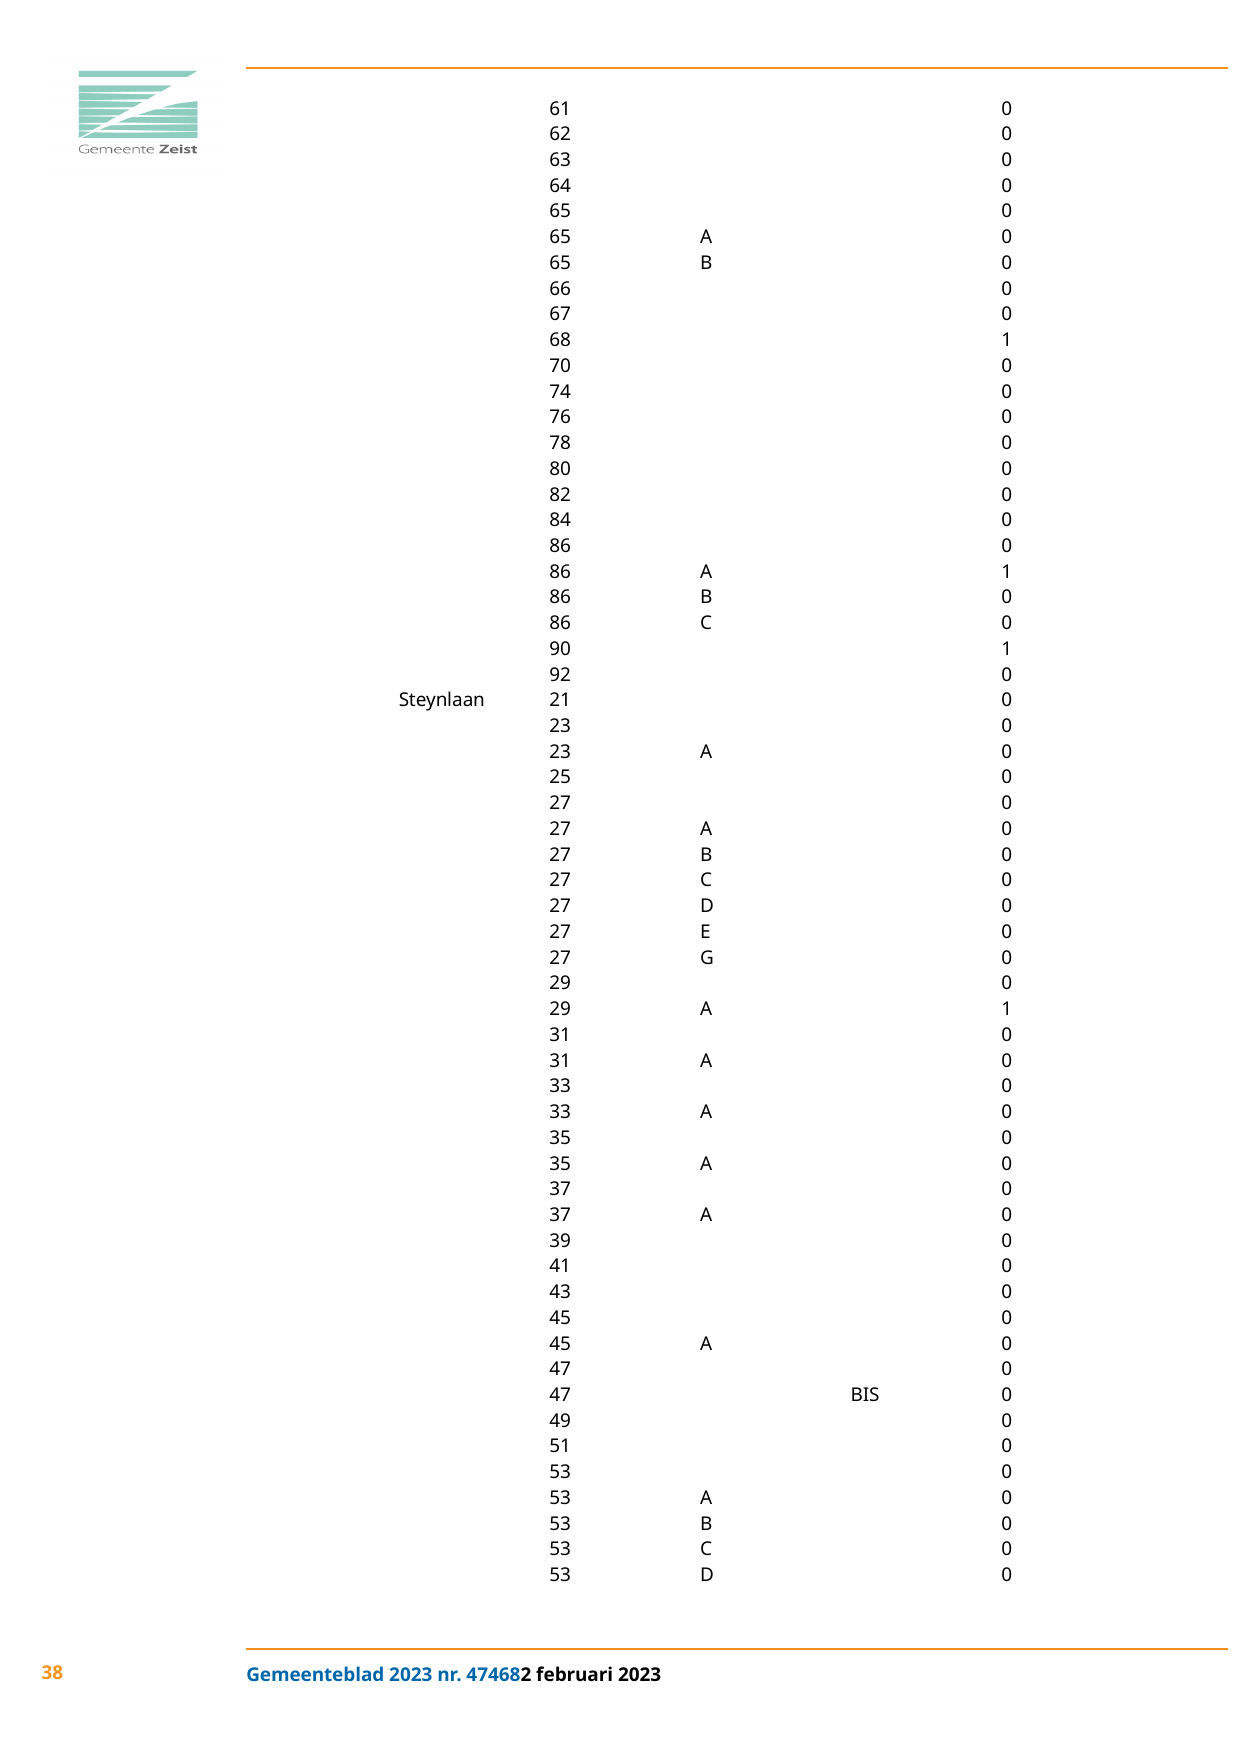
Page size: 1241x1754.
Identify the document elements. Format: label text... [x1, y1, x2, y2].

table_cell 0 [1001, 275, 1152, 301]
table_cell 86 [549, 609, 700, 635]
table_cell [248, 1407, 398, 1433]
table_cell [248, 1381, 398, 1407]
table_cell [399, 506, 549, 532]
table_cell [850, 1510, 1001, 1536]
table_cell A [700, 224, 850, 249]
table_cell 29 [549, 970, 700, 995]
table_cell [850, 867, 1001, 892]
table_cell 21 [549, 687, 700, 712]
table_cell [700, 352, 850, 378]
table_cell [399, 249, 549, 275]
table_cell 39 [549, 1227, 700, 1253]
table_cell [700, 1021, 850, 1047]
table_cell A [700, 995, 850, 1021]
table_cell [700, 1253, 850, 1278]
table_cell [700, 1124, 850, 1150]
table_cell [248, 1510, 398, 1536]
table_cell 82 [549, 481, 700, 506]
table_cell C [700, 867, 850, 892]
table_cell [700, 764, 850, 789]
table_cell 53 [549, 1484, 700, 1510]
table_cell [850, 1536, 1001, 1561]
table_cell 27 [549, 841, 700, 867]
table_cell [850, 1561, 1001, 1587]
table_cell B [700, 584, 850, 609]
table_cell [399, 609, 549, 635]
table_cell [248, 764, 398, 789]
table_cell 31 [549, 1021, 700, 1047]
table_cell [248, 867, 398, 892]
table_cell 0 [1001, 712, 1152, 738]
table_cell 65 [549, 224, 700, 249]
table_cell 86 [549, 584, 700, 609]
table_cell 0 [1001, 1356, 1152, 1381]
table_cell [700, 1227, 850, 1253]
table_cell A [700, 738, 850, 764]
table_cell [248, 1175, 398, 1201]
table_cell [399, 121, 549, 146]
table_cell 0 [1001, 301, 1152, 326]
table_cell [399, 532, 549, 558]
table_cell [700, 1381, 850, 1407]
table_cell C [700, 609, 850, 635]
table_cell [700, 970, 850, 995]
table_cell [399, 1124, 549, 1150]
table_cell [700, 1459, 850, 1484]
table_cell [248, 970, 398, 995]
table_cell [248, 1561, 398, 1587]
table_cell [850, 944, 1001, 969]
table_cell [399, 584, 549, 609]
table_cell 25 [549, 764, 700, 789]
table_cell 0 [1001, 1536, 1152, 1561]
table_cell 0 [1001, 1381, 1152, 1407]
table_cell 0 [1001, 738, 1152, 764]
table_cell 47 [549, 1381, 700, 1407]
table_cell 78 [549, 429, 700, 455]
table_cell [399, 1175, 549, 1201]
table_cell [399, 738, 549, 764]
table_cell [248, 841, 398, 867]
table_cell 0 [1001, 687, 1152, 712]
table_cell 0 [1001, 1047, 1152, 1072]
table_cell [248, 1278, 398, 1304]
table_cell [248, 172, 398, 198]
table_cell [700, 635, 850, 661]
table_cell [399, 326, 549, 352]
table_cell 47 [549, 1356, 700, 1381]
table_cell 0 [1001, 481, 1152, 506]
table_cell [850, 1356, 1001, 1381]
table_cell A [700, 815, 850, 841]
table_cell 70 [549, 352, 700, 378]
table_cell [399, 455, 549, 481]
table_cell 63 [549, 146, 700, 172]
table_cell [700, 1278, 850, 1304]
table_cell [850, 1278, 1001, 1304]
table_cell [248, 95, 398, 121]
table_cell [850, 1073, 1001, 1098]
table_cell B [700, 249, 850, 275]
table_cell 0 [1001, 1073, 1152, 1098]
table_cell [850, 1304, 1001, 1330]
table_cell 53 [549, 1459, 700, 1484]
table_cell [399, 378, 549, 403]
table_cell [850, 455, 1001, 481]
table_cell 67 [549, 301, 700, 326]
table_cell 0 [1001, 121, 1152, 146]
table_cell [248, 1047, 398, 1072]
table_cell [248, 661, 398, 687]
table_cell [850, 532, 1001, 558]
table_cell 0 [1001, 1124, 1152, 1150]
table_cell [248, 378, 398, 403]
table_cell [248, 352, 398, 378]
table_cell [399, 790, 549, 815]
table_cell 0 [1001, 1253, 1152, 1278]
table_cell [399, 95, 549, 121]
table_cell 62 [549, 121, 700, 146]
table_cell [850, 1484, 1001, 1510]
table_cell [850, 918, 1001, 944]
table_cell 0 [1001, 918, 1152, 944]
table_cell 0 [1001, 1175, 1152, 1201]
table_cell [850, 1330, 1001, 1356]
table_cell [248, 712, 398, 738]
table_cell 84 [549, 506, 700, 532]
table_cell 0 [1001, 352, 1152, 378]
table_cell 0 [1001, 198, 1152, 223]
table_cell 0 [1001, 172, 1152, 198]
table_cell [850, 687, 1001, 712]
table_cell [399, 352, 549, 378]
table_cell 37 [549, 1175, 700, 1201]
table_cell 0 [1001, 1459, 1152, 1484]
table_cell [700, 146, 850, 172]
table_cell [700, 301, 850, 326]
table_cell [248, 1201, 398, 1227]
table_cell [248, 249, 398, 275]
table_cell 27 [549, 918, 700, 944]
table_cell [700, 95, 850, 121]
table_cell [248, 558, 398, 584]
table_cell [850, 558, 1001, 584]
table_cell [248, 1459, 398, 1484]
table_cell 0 [1001, 944, 1152, 969]
table_cell A [700, 1484, 850, 1510]
table_cell [850, 506, 1001, 532]
table_cell 0 [1001, 1561, 1152, 1587]
table_cell [399, 1304, 549, 1330]
table_cell A [700, 1150, 850, 1175]
table_cell [399, 712, 549, 738]
table_cell A [700, 1047, 850, 1072]
table_cell [850, 326, 1001, 352]
table_cell 0 [1001, 1433, 1152, 1458]
table_cell [700, 790, 850, 815]
table_cell [850, 429, 1001, 455]
table_cell [399, 918, 549, 944]
table_cell [399, 301, 549, 326]
table_cell [850, 609, 1001, 635]
table_cell [700, 1356, 850, 1381]
table_cell [850, 893, 1001, 918]
table_cell 0 [1001, 1201, 1152, 1227]
table_cell 0 [1001, 1150, 1152, 1175]
table_cell 90 [549, 635, 700, 661]
table_cell 35 [549, 1124, 700, 1150]
table_cell 45 [549, 1330, 700, 1356]
table_cell Steynlaan [399, 687, 549, 712]
table_cell [850, 249, 1001, 275]
table_cell 0 [1001, 1510, 1152, 1536]
table_cell [248, 1124, 398, 1150]
table_cell [399, 429, 549, 455]
table_cell 86 [549, 558, 700, 584]
table_cell A [700, 558, 850, 584]
table_cell A [700, 1330, 850, 1356]
table_cell [700, 1433, 850, 1458]
table_cell [399, 172, 549, 198]
table_cell [399, 1407, 549, 1433]
table_cell 0 [1001, 1278, 1152, 1304]
table_cell 53 [549, 1561, 700, 1587]
table_cell 86 [549, 532, 700, 558]
table_cell 0 [1001, 455, 1152, 481]
table_cell 0 [1001, 970, 1152, 995]
table_cell [248, 1304, 398, 1330]
table_cell [399, 1484, 549, 1510]
table_cell [850, 95, 1001, 121]
table_cell [399, 1459, 549, 1484]
table_cell [248, 815, 398, 841]
table_cell [850, 146, 1001, 172]
table_cell 0 [1001, 609, 1152, 635]
table_cell [399, 893, 549, 918]
table_cell 1 [1001, 326, 1152, 352]
table_cell 0 [1001, 764, 1152, 789]
table_cell B [700, 1510, 850, 1536]
table_cell 0 [1001, 532, 1152, 558]
table_cell [399, 1278, 549, 1304]
table_cell [850, 764, 1001, 789]
table_cell [850, 481, 1001, 506]
table_cell [850, 1175, 1001, 1201]
table_cell 0 [1001, 790, 1152, 815]
table_cell [399, 1330, 549, 1356]
table_cell [248, 995, 398, 1021]
table_cell 35 [549, 1150, 700, 1175]
table_cell 92 [549, 661, 700, 687]
table_cell [248, 224, 398, 249]
table_cell 0 [1001, 893, 1152, 918]
table_cell 0 [1001, 429, 1152, 455]
table_cell [700, 1407, 850, 1433]
table_cell [700, 1304, 850, 1330]
table_cell 0 [1001, 378, 1152, 403]
table_cell [399, 661, 549, 687]
table_cell [399, 635, 549, 661]
table_cell [248, 1536, 398, 1561]
table_cell [399, 944, 549, 969]
table_cell 33 [549, 1098, 700, 1124]
table_cell 27 [549, 944, 700, 969]
table_cell [850, 584, 1001, 609]
table_cell [850, 275, 1001, 301]
table_cell [850, 1201, 1001, 1227]
table_cell 41 [549, 1253, 700, 1278]
table_cell 76 [549, 404, 700, 429]
table_cell [248, 121, 398, 146]
table_cell 23 [549, 738, 700, 764]
table_cell 65 [549, 249, 700, 275]
table_cell 1 [1001, 995, 1152, 1021]
table_cell [850, 841, 1001, 867]
table_cell [248, 790, 398, 815]
table_cell [850, 1150, 1001, 1175]
table_cell 0 [1001, 1021, 1152, 1047]
table_cell 0 [1001, 661, 1152, 687]
table_cell 0 [1001, 1227, 1152, 1253]
table_cell [248, 1098, 398, 1124]
table_cell [399, 558, 549, 584]
table_cell [399, 481, 549, 506]
table_cell 53 [549, 1536, 700, 1561]
table_cell [700, 121, 850, 146]
table_cell [399, 995, 549, 1021]
table_cell [399, 1356, 549, 1381]
table_cell [399, 1381, 549, 1407]
table_cell [248, 1433, 398, 1458]
table_cell [850, 1098, 1001, 1124]
table_cell [850, 970, 1001, 995]
table_cell G [700, 944, 850, 969]
table_cell [850, 815, 1001, 841]
table_cell [248, 1330, 398, 1356]
table_cell 0 [1001, 584, 1152, 609]
table_cell [850, 404, 1001, 429]
table_cell [248, 687, 398, 712]
table_cell [248, 481, 398, 506]
table_cell [248, 198, 398, 223]
table_cell [399, 867, 549, 892]
table_cell E [700, 918, 850, 944]
table_cell [399, 1021, 549, 1047]
table_cell [700, 687, 850, 712]
table_cell [850, 1047, 1001, 1072]
table_cell [700, 404, 850, 429]
table_cell 27 [549, 815, 700, 841]
table_cell 0 [1001, 224, 1152, 249]
table_cell [700, 429, 850, 455]
table_cell [700, 198, 850, 223]
table_cell [850, 738, 1001, 764]
table_cell [248, 455, 398, 481]
table_cell [399, 1150, 549, 1175]
table_cell D [700, 893, 850, 918]
table_cell B [700, 841, 850, 867]
table_cell 27 [549, 867, 700, 892]
table_cell [248, 1484, 398, 1510]
table_cell [700, 506, 850, 532]
table_cell [248, 1227, 398, 1253]
table_cell [850, 635, 1001, 661]
table_cell [850, 301, 1001, 326]
table_cell 0 [1001, 841, 1152, 867]
table_cell 80 [549, 455, 700, 481]
table_cell 0 [1001, 146, 1152, 172]
table_cell A [700, 1098, 850, 1124]
table_cell 0 [1001, 1407, 1152, 1433]
table_cell [399, 198, 549, 223]
table_cell 0 [1001, 506, 1152, 532]
table_cell 23 [549, 712, 700, 738]
table_cell [399, 275, 549, 301]
table_cell [399, 1536, 549, 1561]
table_cell 0 [1001, 1484, 1152, 1510]
table_cell [700, 481, 850, 506]
table_cell 51 [549, 1433, 700, 1458]
table_cell [850, 172, 1001, 198]
table_cell [850, 1459, 1001, 1484]
table_cell [700, 455, 850, 481]
table_cell [248, 918, 398, 944]
table_cell [399, 970, 549, 995]
table_cell [399, 1098, 549, 1124]
table_cell 31 [549, 1047, 700, 1072]
table_cell [850, 1124, 1001, 1150]
table_cell [850, 1227, 1001, 1253]
table_cell [248, 944, 398, 969]
table_cell [700, 1175, 850, 1201]
table_cell [700, 532, 850, 558]
table_cell 65 [549, 198, 700, 223]
table_cell [850, 1253, 1001, 1278]
table_cell [700, 378, 850, 403]
table_cell [850, 121, 1001, 146]
table_cell [399, 224, 549, 249]
table_cell 0 [1001, 1098, 1152, 1124]
table_cell 0 [1001, 404, 1152, 429]
table_cell [700, 275, 850, 301]
table_cell [399, 404, 549, 429]
table_cell [248, 609, 398, 635]
table_cell [399, 1227, 549, 1253]
table_cell [700, 712, 850, 738]
table_cell [850, 198, 1001, 223]
table_cell [399, 1561, 549, 1587]
table_cell 68 [549, 326, 700, 352]
table_cell 1 [1001, 558, 1152, 584]
table_cell 0 [1001, 95, 1152, 121]
table_cell [248, 146, 398, 172]
table_cell [850, 995, 1001, 1021]
table_cell [700, 1073, 850, 1098]
table_cell 49 [549, 1407, 700, 1433]
table_cell [700, 172, 850, 198]
table_cell [248, 404, 398, 429]
table_cell [850, 1021, 1001, 1047]
table_cell 0 [1001, 815, 1152, 841]
table_cell 0 [1001, 1304, 1152, 1330]
table_cell [399, 1047, 549, 1072]
table_cell D [700, 1561, 850, 1587]
table_cell [248, 275, 398, 301]
table_cell [248, 1073, 398, 1098]
table_cell A [700, 1201, 850, 1227]
table_cell [248, 584, 398, 609]
table_cell [248, 1021, 398, 1047]
table_cell [399, 1073, 549, 1098]
table_cell [850, 712, 1001, 738]
table_cell [399, 1253, 549, 1278]
table_cell 0 [1001, 867, 1152, 892]
table_cell [850, 352, 1001, 378]
table_cell 27 [549, 893, 700, 918]
table_cell [248, 429, 398, 455]
table_cell [700, 326, 850, 352]
table_cell 66 [549, 275, 700, 301]
table_cell 53 [549, 1510, 700, 1536]
table_cell [248, 301, 398, 326]
table_cell [248, 1356, 398, 1381]
table_cell 0 [1001, 1330, 1152, 1356]
table_cell 74 [549, 378, 700, 403]
table_cell [850, 224, 1001, 249]
table_cell [850, 378, 1001, 403]
table_cell 43 [549, 1278, 700, 1304]
table_cell 45 [549, 1304, 700, 1330]
table_cell [248, 738, 398, 764]
table_cell [850, 790, 1001, 815]
table_cell [700, 661, 850, 687]
table_cell 37 [549, 1201, 700, 1227]
table_cell [399, 1433, 549, 1458]
table_cell [248, 532, 398, 558]
table_cell 27 [549, 790, 700, 815]
table_cell [850, 1433, 1001, 1458]
table_cell [248, 1150, 398, 1175]
table_cell [399, 764, 549, 789]
table_cell 33 [549, 1073, 700, 1098]
table_cell [248, 893, 398, 918]
table_cell 29 [549, 995, 700, 1021]
table_cell [248, 635, 398, 661]
table_cell [248, 1253, 398, 1278]
picture [41, 47, 231, 172]
table_cell [399, 146, 549, 172]
table_cell 0 [1001, 249, 1152, 275]
table_cell BIS [850, 1381, 1001, 1407]
table_cell [248, 326, 398, 352]
table_cell [850, 661, 1001, 687]
table_cell 64 [549, 172, 700, 198]
table_cell [248, 506, 398, 532]
table_cell [850, 1407, 1001, 1433]
table_cell [399, 815, 549, 841]
table_cell [399, 841, 549, 867]
table_cell 61 [549, 95, 700, 121]
table_cell 1 [1001, 635, 1152, 661]
table_cell [399, 1201, 549, 1227]
table_cell [399, 1510, 549, 1536]
table_cell C [700, 1536, 850, 1561]
